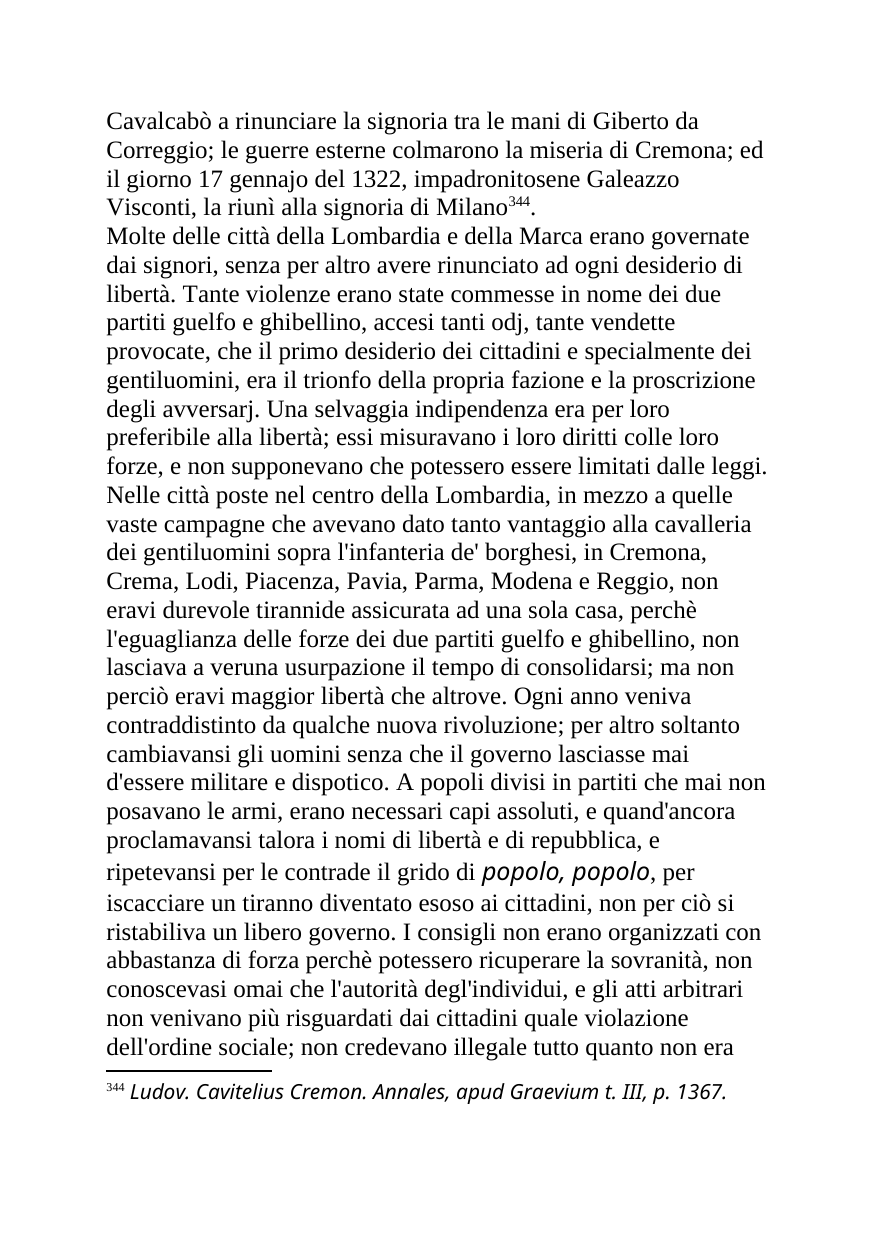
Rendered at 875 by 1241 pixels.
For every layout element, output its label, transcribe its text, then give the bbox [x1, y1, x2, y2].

text Molte delle città della Lombardia e della Marca erano governate dai signori, senza per altro avere rinunciato ad ogni desiderio di libertà. Tante violenze erano state commesse in nome dei due partiti guelfo e ghibellino, accesi tanti odj, tante vendette provocate, che il primo desiderio dei cittadini e specialmente dei gentiluomini, era il trionfo della propria fazione e la proscrizione degli avversarj. Una selvaggia indipendenza era per loro preferibile alla libertà; essi misuravano i loro diritti colle loro forze, e non supponevano che potessero essere limitati dalle leggi. Nelle città poste nel centro della Lombardia, in mezzo a quelle vaste campagne che avevano dato tanto vantaggio alla cavalleria dei gentiluomini sopra l'infanteria de' borghesi, in Cremona, Crema, Lodi, Piacenza, Pavia, Parma, Modena e Reggio, non eravi durevole tirannide assicurata ad una sola casa, perchè l'eguaglianza delle forze dei due partiti guelfo e ghibellino, non lasciava a veruna usurpazione il tempo di consolidarsi; ma non perciò eravi maggior libertà che altrove. Ogni anno veniva contraddistinto da qualche nuova rivoluzione; per altro soltanto cambiavansi gli uomini senza che il governo lasciasse mai d'essere militare e dispotico. A popoli divisi in partiti che mai non posavano le armi, erano necessari capi assoluti, e quand'ancora proclamavansi talora i nomi di libertà e di repubblica, e ripetevansi per le contrade il grido di popolo, popolo, per iscacciare un tiranno diventato esoso ai cittadini, non per ciò si ristabiliva un libero governo. I consigli non erano organizzati con abbastanza di forza perchè potessero ricuperare la sovranità, non conoscevasi omai che l'autorità degl'individui, e gli atti arbitrari non venivano più risguardati dai cittadini quale violazione dell'ordine sociale; non credevano illegale tutto quanto non era [106, 221, 768, 1060]
text Ludov. Cavitelius Cremon. Annales, apud Graevium t. III, p. 1367. [106, 1077, 768, 1105]
text Cavalcabò a rinunciare la signoria tra le mani di Giberto da Correggio; le guerre esterne colmarono la miseria di Cremona; ed il giorno 17 gennajo del 1322, impadronitosene Galeazzo Visconti, la riunì alla signoria di Milano. [106, 106, 768, 221]
